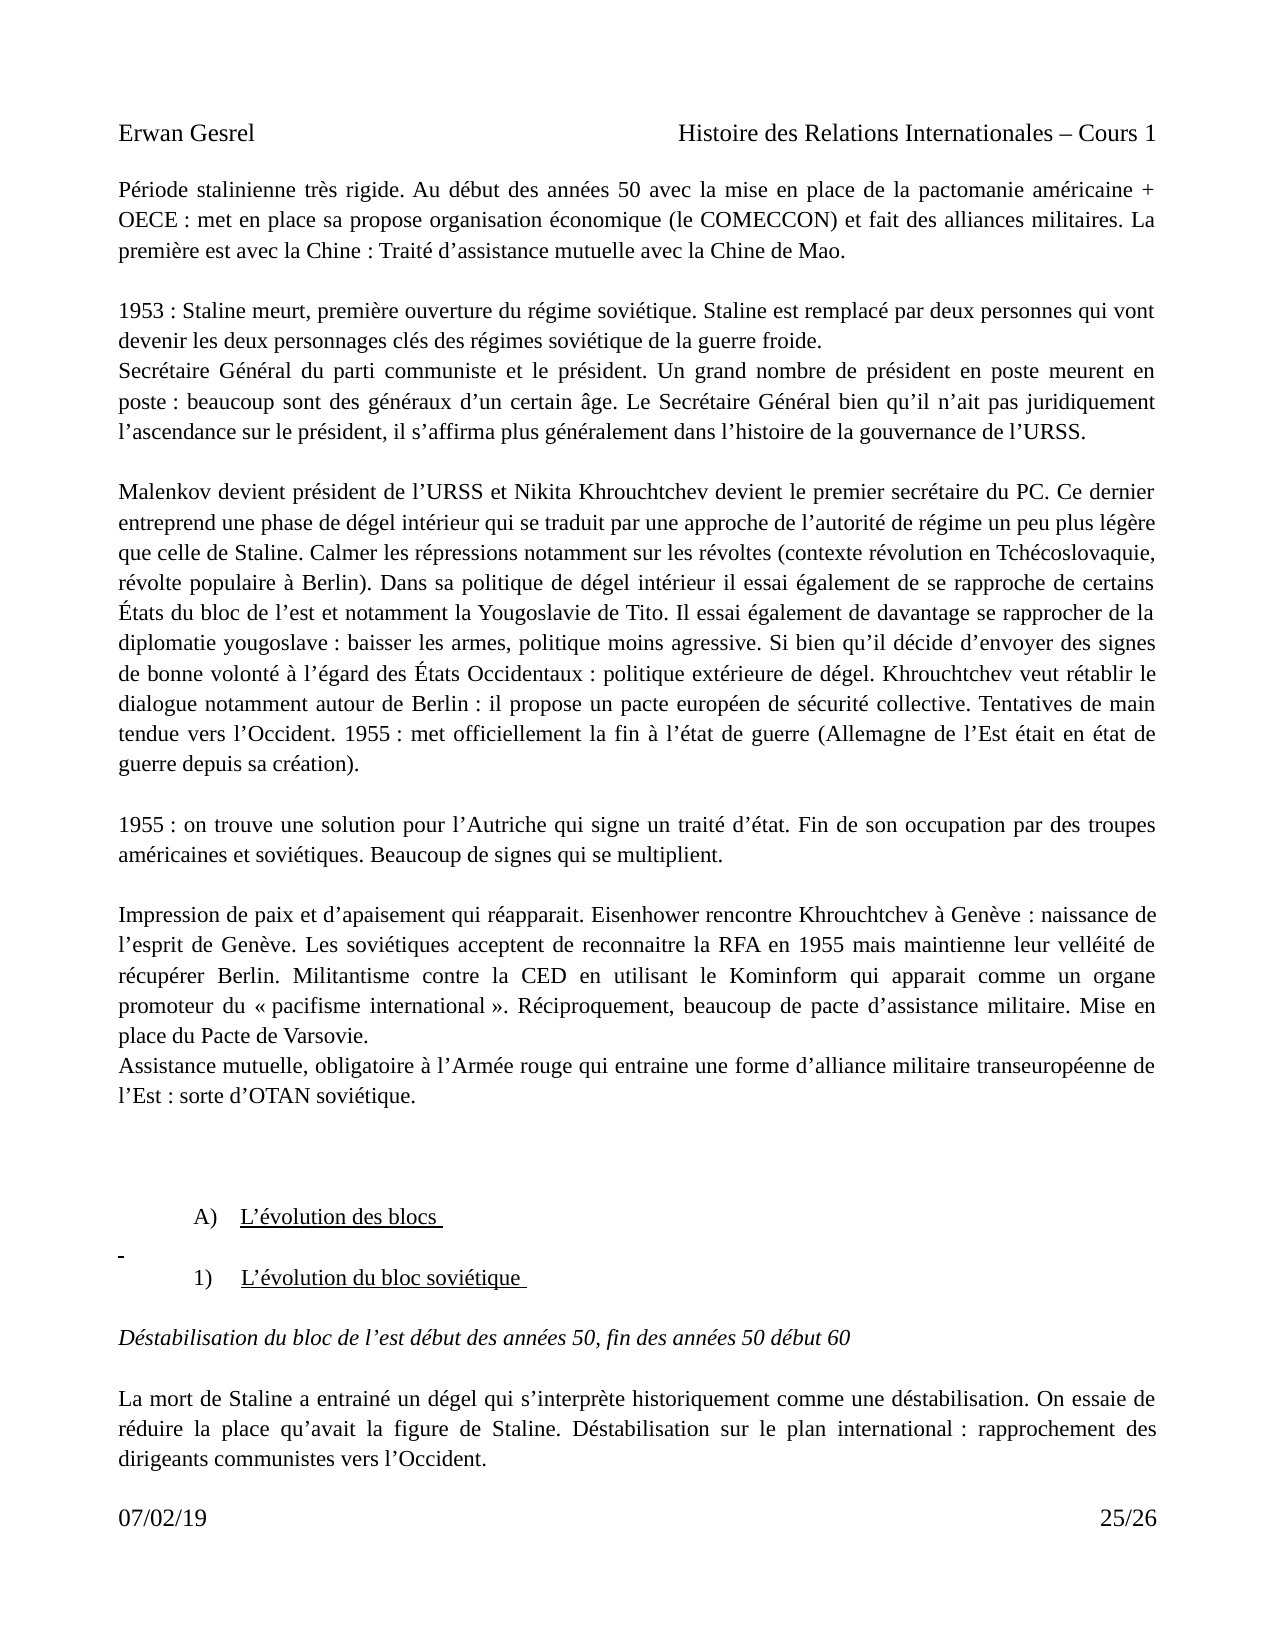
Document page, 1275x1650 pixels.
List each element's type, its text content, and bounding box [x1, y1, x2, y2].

text Malenkov devient président de l’URSS et Nikita Khrouchtchev devient le premier secrétaire du PC. Ce dernier entreprend une phase de dégel intérieur qui se traduit par une approche de l’autorité de régime un peu plus légère que celle de Staline. Calmer les répressions notamment sur les révoltes (contexte révolution en Tchécoslovaquie, révolte populaire à Berlin). Dans sa politique de dégel intérieur il essai également de se rapproche de certains États du bloc de l’est et notamment la Yougoslavie de Tito. Il essai également de davantage se rapprocher de la diplomatie yougoslave : baisser les armes, politique moins agressive. Si bien qu’il décide d’envoyer des signes de bonne volonté à l’égard des États Occidentaux : politique extérieure de dégel. Khrouchtchev veut rétablir le dialogue notamment autour de Berlin : il propose un pacte européen de sécurité collective. Tentatives de main tendue vers l’Occident. 1955 : met officiellement la fin à l’état de guerre (Allemagne de l’Est était en état de guerre depuis sa création). [118, 478, 1157, 777]
text 1955 : on trouve une solution pour l’Autriche qui signe un traité d’état. Fin de son occupation par des troupes américaines et soviétiques. Beaucoup de signes qui se multiplient. [118, 811, 1157, 867]
text Secrétaire Général du parti communiste et le président. Un grand nombre de président en poste meurent en poste : beaucoup sont des généraux d’un certain âge. Le Secrétaire Général bien qu’il n’ait pas juridiquement l’ascendance sur le président, il s’affirma plus généralement dans l’histoire de la gouvernance de l’URSS. [118, 358, 1157, 444]
text Période stalinienne très rigide. Au début des années 50 avec la mise en place de la pactomanie américaine + OECE : met en place sa propose organisation économique (le COMECCON) et fait des alliances militaires. La première est avec la Chine : Traité d’assistance mutuelle avec la Chine de Mao. [118, 176, 1157, 263]
text Déstabilisation du bloc de l’est début des années 50, fin des années 50 début 60 [118, 1324, 1157, 1351]
text 1) L’évolution du bloc soviétique [193, 1264, 1157, 1290]
text La mort de Staline a entrainé un dégel qui s’interprète historiquement comme une déstabilisation. On essaie de réduire la place qu’avait la figure de Staline. Déstabilisation sur le plan international : rapprochement des dirigeants communistes vers l’Occident. [118, 1385, 1157, 1471]
text Impression de paix et d’apaisement qui réapparait. Eisenhower rencontre Khrouchtchev à Genève : naissance de l’esprit de Genève. Les soviétiques acceptent de reconnaitre la RFA en 1955 mais maintienne leur velléité de récupérer Berlin. Militantisme contre la CED en utilisant le Kominform qui apparait comme un organe promoteur du « pacifisme international ». Réciproquement, beaucoup de pacte d’assistance militaire. Mise en place du Pacte de Varsovie. [118, 901, 1157, 1048]
text 1953 : Staline meurt, première ouverture du régime soviétique. Staline est remplacé par deux personnes qui vont devenir les deux personnages clés des régimes soviétique de la guerre froide. [118, 297, 1157, 354]
text Assistance mutuelle, obligatoire à l’Armée rouge qui entraine une forme d’alliance militaire transeuropéenne de l’Est : sorte d’OTAN soviétique. [118, 1052, 1157, 1109]
text A) L’évolution des blocs [193, 1203, 1157, 1230]
